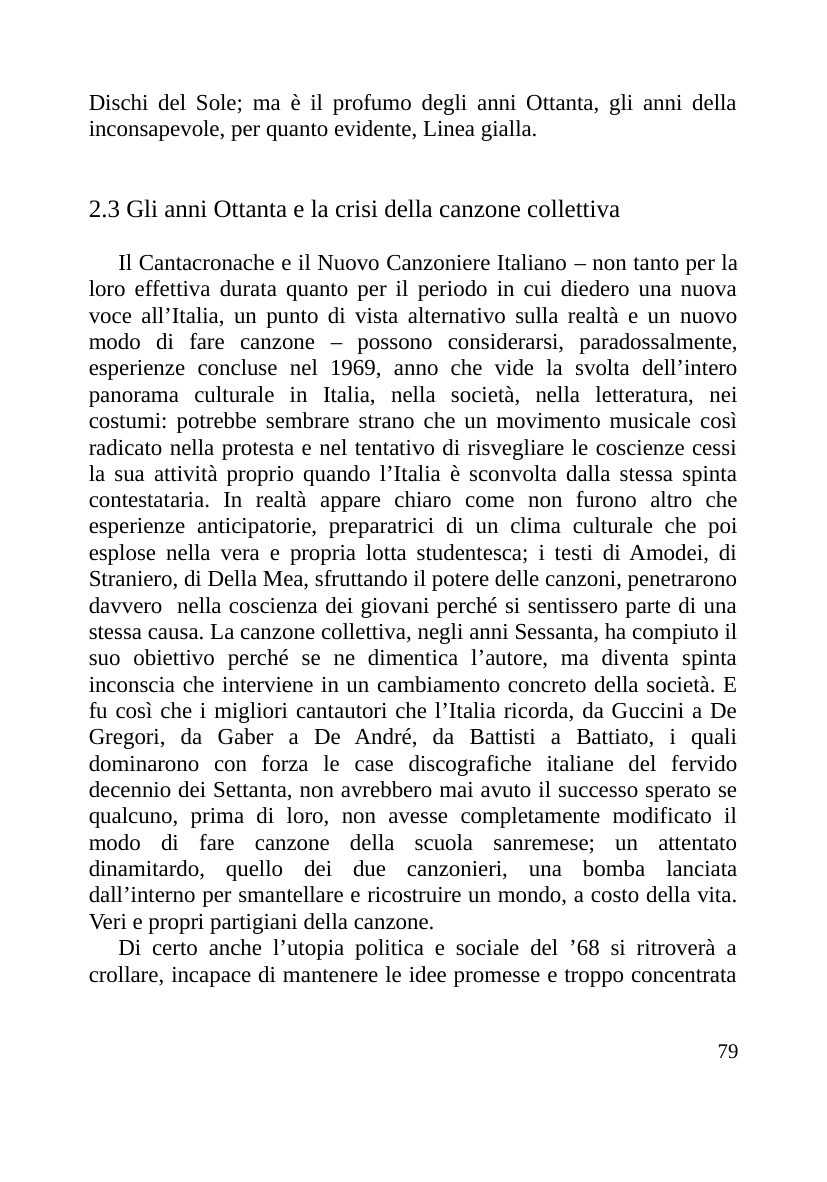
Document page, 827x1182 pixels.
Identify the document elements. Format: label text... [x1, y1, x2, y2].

text Di certo anche l’utopia politica e sociale del ’68 si ritroverà a crollare, incapace di mantenere le idee promesse e troppo concentrata [88, 934, 738, 987]
text Dischi del Sole; ma è il profumo degli anni Ottanta, gli anni della inconsapevole, per quanto evidente, Linea gialla. [88, 88, 738, 141]
text Il Cantacronache e il Nuovo Canzoniere Italiano – non tanto per la loro effettiva durata quanto per il periodo in cui diedero una nuova voce all’Italia, un punto di vista alternativo sulla realtà e un nuovo modo di fare canzone – possono considerarsi, paradossalmente, esperienze concluse nel 1969, anno che vide la svolta dell’intero panorama culturale in Italia, nella società, nella letteratura, nei costumi: potrebbe sembrare strano che un movimento musicale così radicato nella protesta e nel tentativo di risvegliare le coscienze cessi la sua attività proprio quando l’Italia è sconvolta dalla stessa spinta contestataria. In realtà appare chiaro come non furono altro che esperienze anticipatorie, preparatrici di un clima culturale che poi esplose nella vera e propria lotta studentesca; i testi di Amodei, di Straniero, di Della Mea, sfruttando il potere delle canzoni, penetrarono davvero nella coscienza dei giovani perché si sentissero parte di una stessa causa. La canzone collettiva, negli anni Sessanta, ha compiuto il suo obiettivo perché se ne dimentica l’autore, ma diventa spinta inconscia che interviene in un cambiamento concreto della società. E fu così che i migliori cantautori che l’Italia ricorda, da Guccini a De Gregori, da Gaber a De André, da Battisti a Battiato, i quali dominarono con forza le case discografiche italiane del fervido decennio dei Settanta, non avrebbero mai avuto il successo sperato se qualcuno, prima di loro, non avesse completamente modificato il modo di fare canzone della scuola sanremese; un attentato dinamitardo, quello dei due canzonieri, una bomba lanciata dall’interno per smantellare e ricostruire un mondo, a costo della vita. Veri e propri partigiani della canzone. [88, 249, 738, 934]
text 2.3 Gli anni Ottanta e la crisi della canzone collettiva [88, 194, 679, 223]
